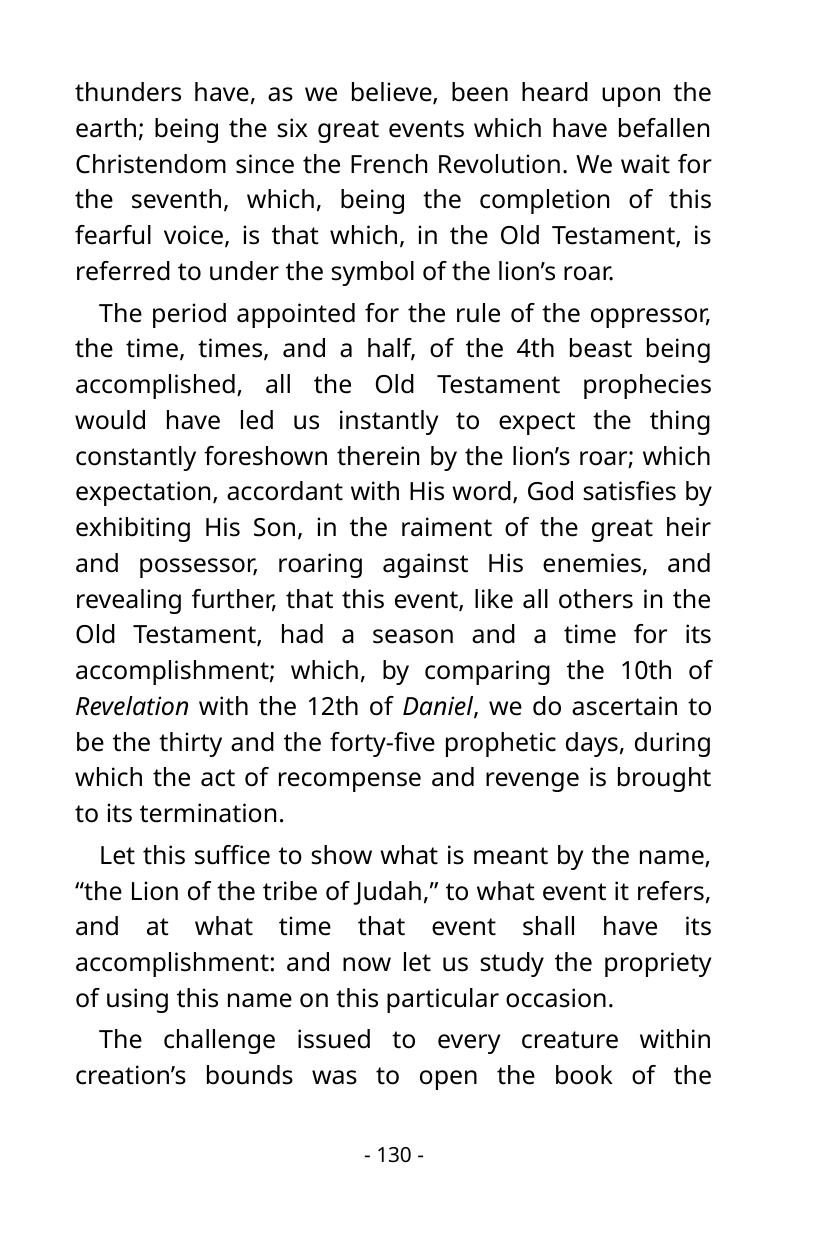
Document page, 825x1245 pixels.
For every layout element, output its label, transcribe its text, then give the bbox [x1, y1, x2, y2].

text The challenge issued to every creature within creation’s bounds was to open the book of the [75, 1022, 712, 1092]
text Let this suffice to show what is meant by the name, “the Lion of the tribe of Judah,” to what event it refers, and at what time that event shall have its accomplishment: and now let us study the propriety of using this name on this particular occasion. [75, 837, 712, 1014]
text thunders have, as we believe, been heard upon the earth; being the six great events which have befallen Christendom since the French Revolution. We wait for the seventh, which, being the completion of this fearful voice, is that which, in the Old Testament, is referred to under the symbol of the lion’s roar. [75, 75, 712, 288]
text The period appointed for the rule of the oppressor, the time, times, and a half, of the 4th beast being accomplished, all the Old Testament prophecies would have led us instantly to expect the thing constantly foreshown therein by the lion’s roar; which expectation, accordant with His word, God satisfies by exhibiting His Son, in the raiment of the great heir and possessor, roaring against His enemies, and revealing further, that this event, like all others in the Old Testament, had a season and a time for its accomplishment; which, by comparing the 10th of Revelation with the 12th of Daniel, we do ascertain to be the thirty and the forty-five prophetic days, during which the act of recompense and revenge is brought to its termination. [75, 295, 712, 830]
